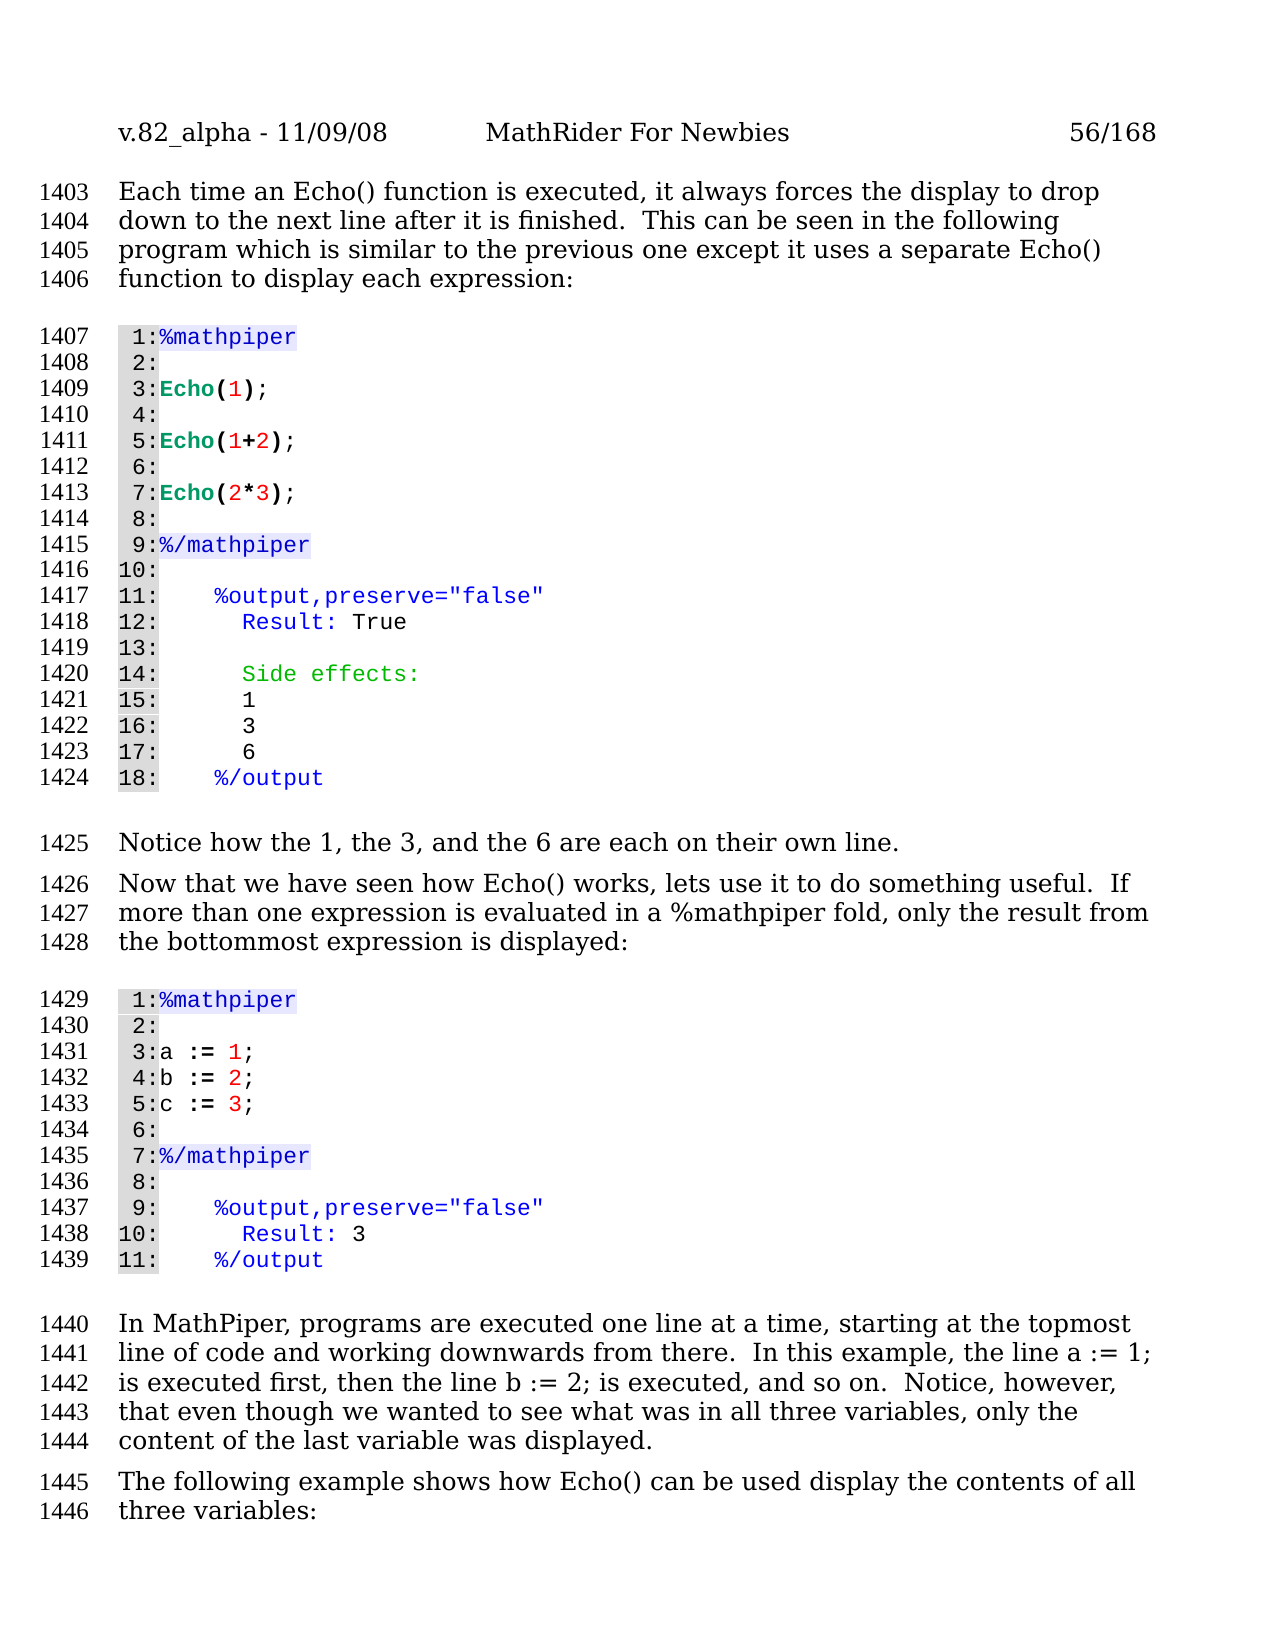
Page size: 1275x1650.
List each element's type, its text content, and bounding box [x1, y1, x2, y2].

text 4:b := 2; [118, 1066, 1157, 1092]
text Now that we have seen how Echo() works, lets use it to do something useful. If more than one expression is evaluated in a %mathpiper fold, only the result from the bottommost expression is displayed: [118, 869, 1157, 957]
text 11: %output,preserve="false" [118, 585, 1157, 611]
text 10: [118, 559, 1157, 585]
text 5:Echo(1+2); [118, 429, 1157, 455]
text 7:Echo(2*3); [118, 481, 1157, 507]
text 6: [118, 455, 1157, 481]
text 15: 1 [118, 688, 1157, 714]
text 1:%mathpiper [118, 325, 1157, 351]
text 2: [118, 1014, 1157, 1040]
text 3:Echo(1); [118, 377, 1157, 403]
text 8: [118, 507, 1157, 533]
text 1:%mathpiper [118, 988, 1157, 1014]
text 5:c := 3; [118, 1092, 1157, 1118]
text 17: 6 [118, 740, 1157, 766]
text 8: [118, 1170, 1157, 1196]
text Notice how the 1, the 3, and the 6 are each on their own line. [118, 828, 1157, 857]
text 9: %output,preserve="false" [118, 1196, 1157, 1222]
text 14: Side effects: [118, 663, 1157, 688]
text 2: [118, 351, 1157, 377]
text 4: [118, 403, 1157, 429]
text 16: 3 [118, 714, 1157, 740]
text 13: [118, 637, 1157, 663]
text 3:a := 1; [118, 1040, 1157, 1066]
text The following example shows how Echo() can be used display the contents of all three variables: [118, 1467, 1157, 1526]
text In MathPiper, programs are executed one line at a time, starting at the topmost line of code and working downwards from there. In this example, the line a := 1; is executed first, then the line b := 2; is executed, and so on. Notice, however, that even though we wanted to see what was in all three variables, only the content of the last variable was displayed. [118, 1309, 1157, 1455]
text 9:%/mathpiper [118, 533, 1157, 559]
text 6: [118, 1118, 1157, 1144]
text 12: Result: True [118, 611, 1157, 637]
text 11: %/output [118, 1248, 1157, 1274]
text 10: Result: 3 [118, 1222, 1157, 1248]
text Each time an Echo() function is executed, it always forces the display to drop down to the next line after it is finished. This can be seen in the following program which is similar to the previous one except it uses a separate Echo() function to display each expression: [118, 177, 1157, 293]
text 7:%/mathpiper [118, 1144, 1157, 1170]
text 18: %/output [118, 766, 1157, 792]
